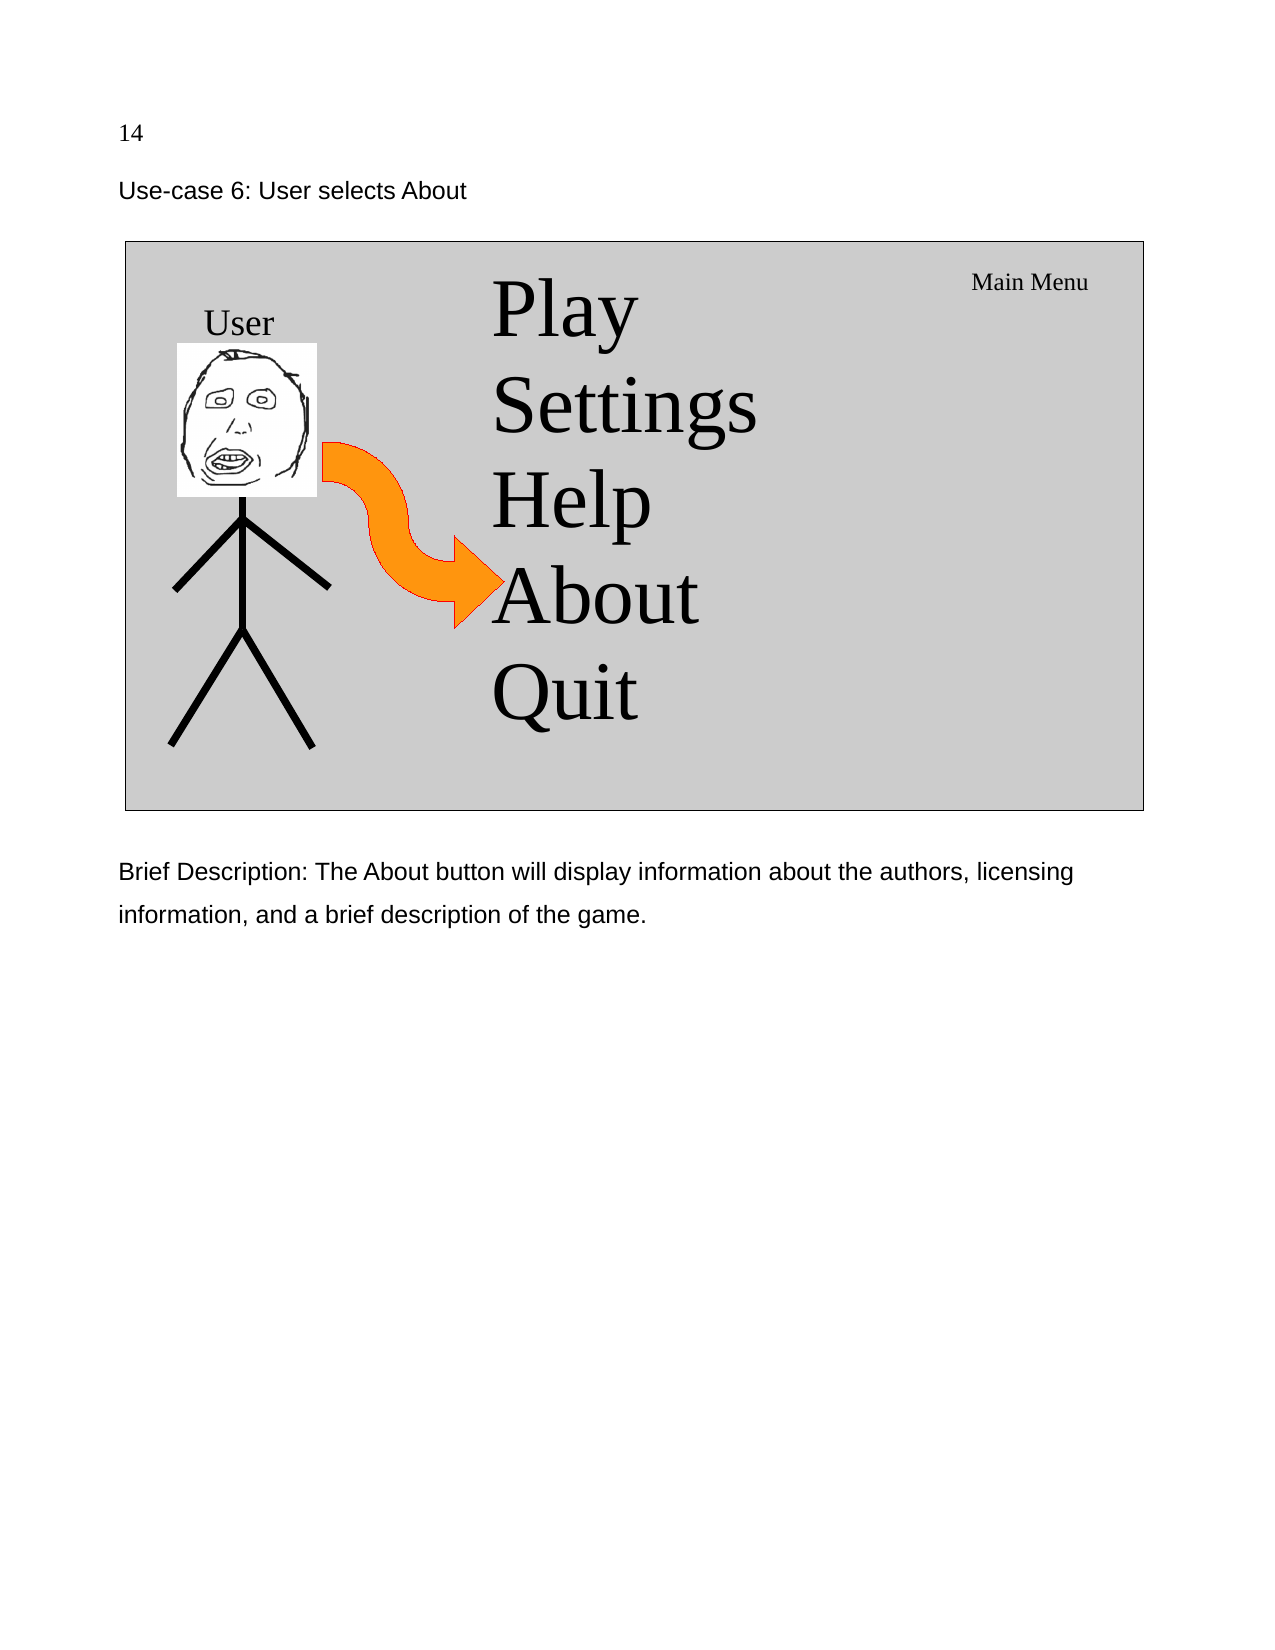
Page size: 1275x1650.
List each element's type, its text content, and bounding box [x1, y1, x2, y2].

text Use-case 6: User selects About [118, 176, 1157, 205]
picture [177, 343, 317, 497]
text Brief Description: The About button will display information about the authors, licensing information, and a brief description of the game. [118, 856, 1157, 928]
